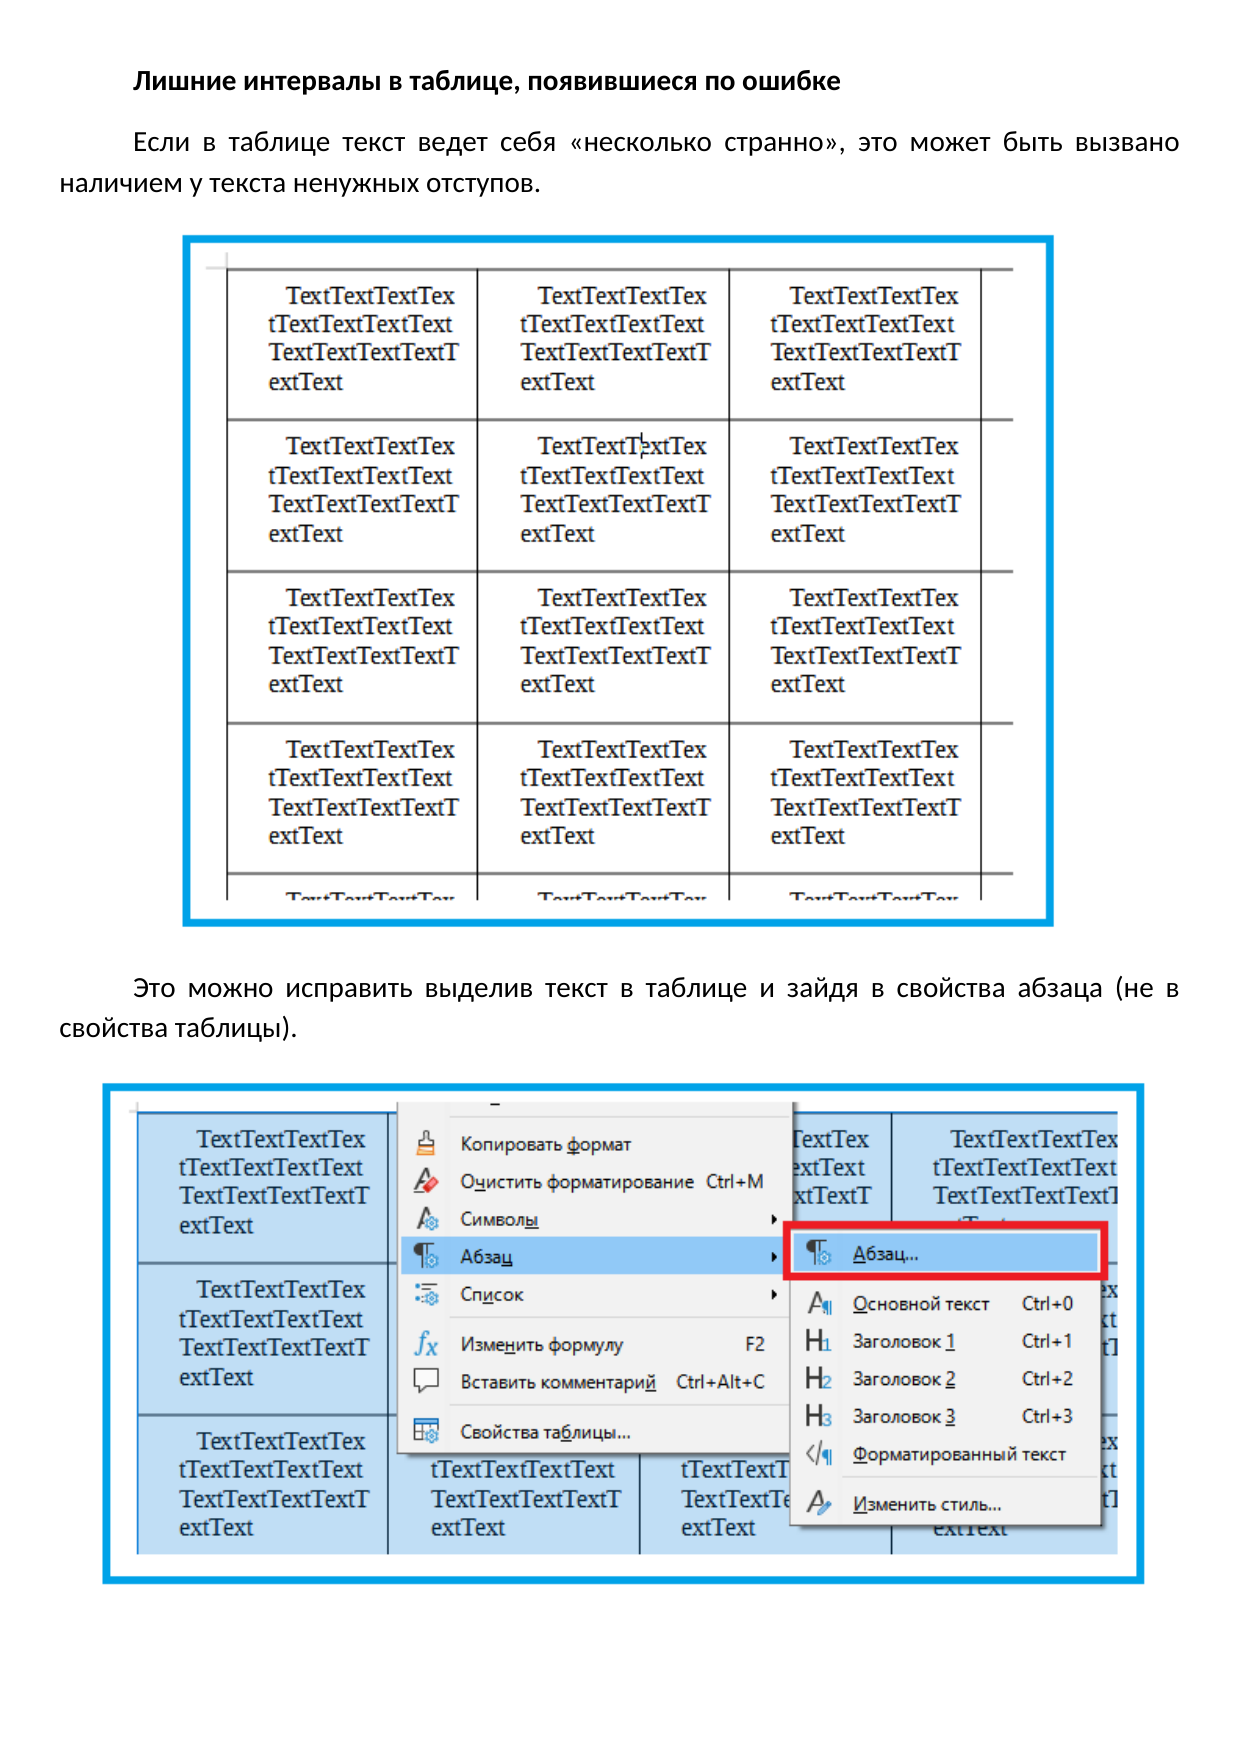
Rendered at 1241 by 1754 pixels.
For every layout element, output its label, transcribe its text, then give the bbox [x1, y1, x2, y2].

text Если в таблице текст ведет себя «несколько странно», это может быть вызвано наличием у текста ненужных отступов. [59, 123, 1181, 200]
text Это можно исправить выделив текст в таблице и зайдя в свойства абзаца (не в свойства таблицы). [59, 938, 1181, 1045]
text Лишние интервалы в таблице, появившиеся по ошибке [59, 62, 1181, 97]
picture [84, 1071, 1157, 1600]
picture [175, 226, 1065, 938]
